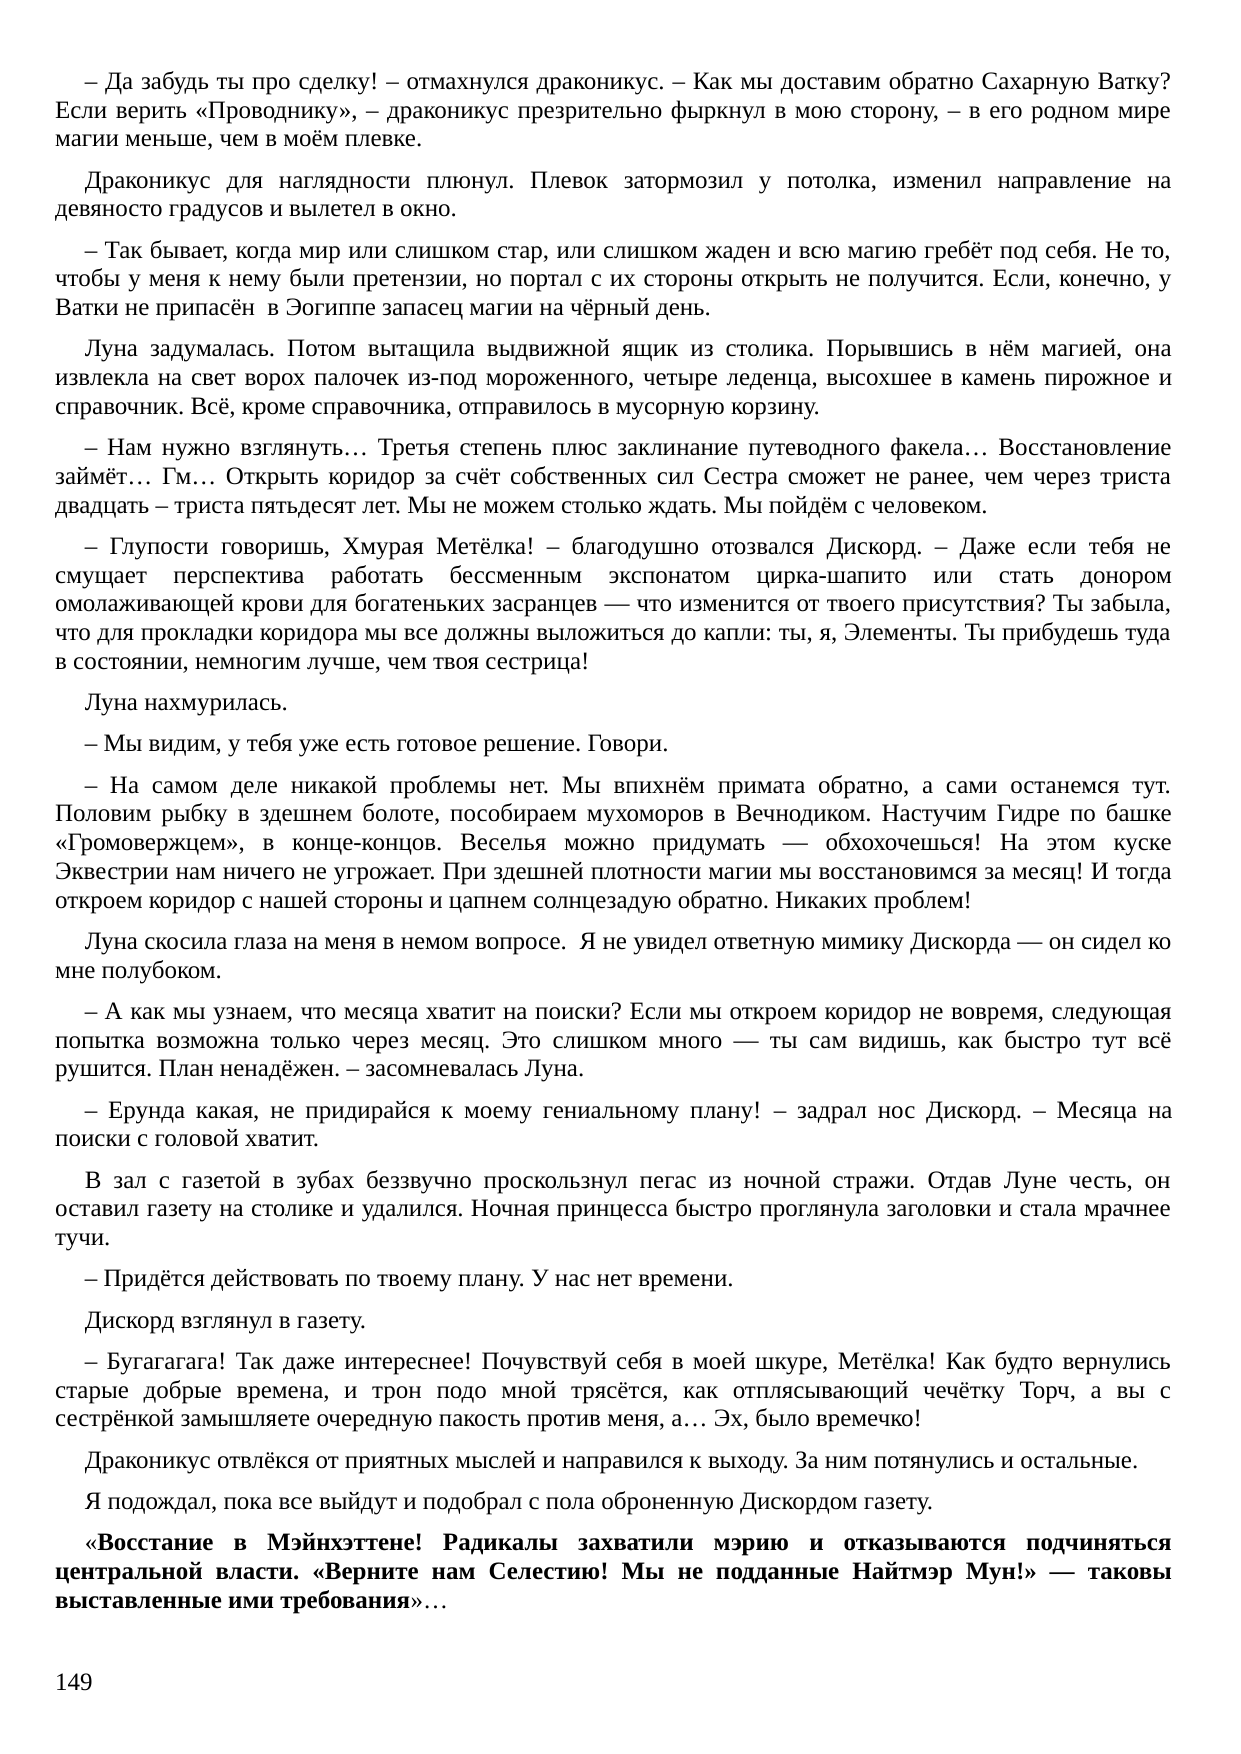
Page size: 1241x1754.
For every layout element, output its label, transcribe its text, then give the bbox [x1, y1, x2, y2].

text Я подождал, пока все выйдут и подобрал с пола оброненную Дискордом газету. [55, 1486, 1173, 1515]
text Луна задумалась. Потом вытащила выдвижной ящик из столика. Порывшись в нём магией, она извлекла на свет ворох палочек из-под мороженного, четыре леденца, высохшее в камень пирожное и справочник. Всё, кроме справочника, отправилось в мусорную корзину. [55, 333, 1173, 420]
text – Глупости говоришь, Хмурая Метёлка! – благодушно отозвался Дискорд. – Даже если тебя не смущает перспектива работать бессменным экспонатом цирка-шапито или стать донором омолаживающей крови для богатеньких засранцев — что изменится от твоего присутствия? Ты забыла, что для прокладки коридора мы все должны выложиться до капли: ты, я, Элементы. Ты прибудешь туда в состоянии, немногим лучше, чем твоя сестрица! [55, 531, 1173, 675]
text – А как мы узнаем, что месяца хватит на поиски? Если мы откроем коридор не вовремя, следующая попытка возможна только через месяц. Это слишком много — ты сам видишь, как быстро тут всё рушится. План ненадёжен. – засомневалась Луна. [55, 996, 1173, 1082]
text Драконикус для наглядности плюнул. Плевок затормозил у потолка, изменил направление на девяносто градусов и вылетел в окно. [55, 165, 1173, 222]
text – Нам нужно взглянуть… Третья степень плюс заклинание путеводного факела… Восстановление займёт… Гм… Открыть коридор за счёт собственных сил Сестра сможет не ранее, чем через триста двадцать – триста пятьдесят лет. Мы не можем столько ждать. Мы пойдём с человеком. [55, 432, 1173, 518]
text Луна нахмурилась. [55, 687, 1173, 716]
text – Да забудь ты про сделку! – отмахнулся драконикус. – Как мы доставим обратно Сахарную Ватку? Если верить «Проводнику», – драконикус презрительно фыркнул в мою сторону, – в его родном мире магии меньше, чем в моём плевке. [55, 66, 1173, 152]
text – Бугагагага! Так даже интереснее! Почувствуй себя в моей шкуре, Метёлка! Как будто вернулись старые добрые времена, и трон подо мной трясётся, как отплясывающий чечётку Торч, а вы с сестрёнкой замышляете очередную пакость против меня, а… Эх, было времечко! [55, 1346, 1173, 1432]
text – Придётся действовать по твоему плану. У нас нет времени. [55, 1263, 1173, 1292]
text – Так бывает, когда мир или слишком стар, или слишком жаден и всю магию гребёт под себя. Не то, чтобы у меня к нему были претензии, но портал с их стороны открыть не получится. Если, конечно, у Ватки не припасён в Эогиппе запасец магии на чёрный день. [55, 235, 1173, 321]
text Драконикус отвлёкся от приятных мыслей и направился к выходу. За ним потянулись и остальные. [55, 1445, 1173, 1473]
text – Мы видим, у тебя уже есть готовое решение. Говори. [55, 728, 1173, 757]
text Луна скосила глаза на меня в немом вопросе. Я не увидел ответную мимику Дискорда — он сидел ко мне полубоком. [55, 926, 1173, 983]
text В зал с газетой в зубах беззвучно проскользнул пегас из ночной стражи. Отдав Луне честь, он оставил газету на столике и удалился. Ночная принцесса быстро проглянула заголовки и стала мрачнее тучи. [55, 1165, 1173, 1251]
text – На самом деле никакой проблемы нет. Мы впихнём примата обратно, а сами останемся тут. Половим рыбку в здешнем болоте, пособираем мухоморов в Вечнодиком. Настучим Гидре по башке «Громовержцем», в конце-концов. Веселья можно придумать — обхохочешься! На этом куске Эквестрии нам ничего не угрожает. При здешней плотности магии мы восстановимся за месяц! И тогда откроем коридор с нашей стороны и цапнем солнцезадую обратно. Никаких проблем! [55, 770, 1173, 913]
text Дискорд взглянул в газету. [55, 1305, 1173, 1333]
text – Ерунда какая, не придирайся к моему гениальному плану! – задрал нос Дискорд. – Месяца на поиски с головой хватит. [55, 1095, 1173, 1152]
text «Восстание в Мэйнхэттене! Радикалы захватили мэрию и отказываются подчиняться центральной власти. «Верните нам Селестию! Мы не подданные Найтмэр Мун!» — таковы выставленные ими требования»… [55, 1527, 1173, 1613]
